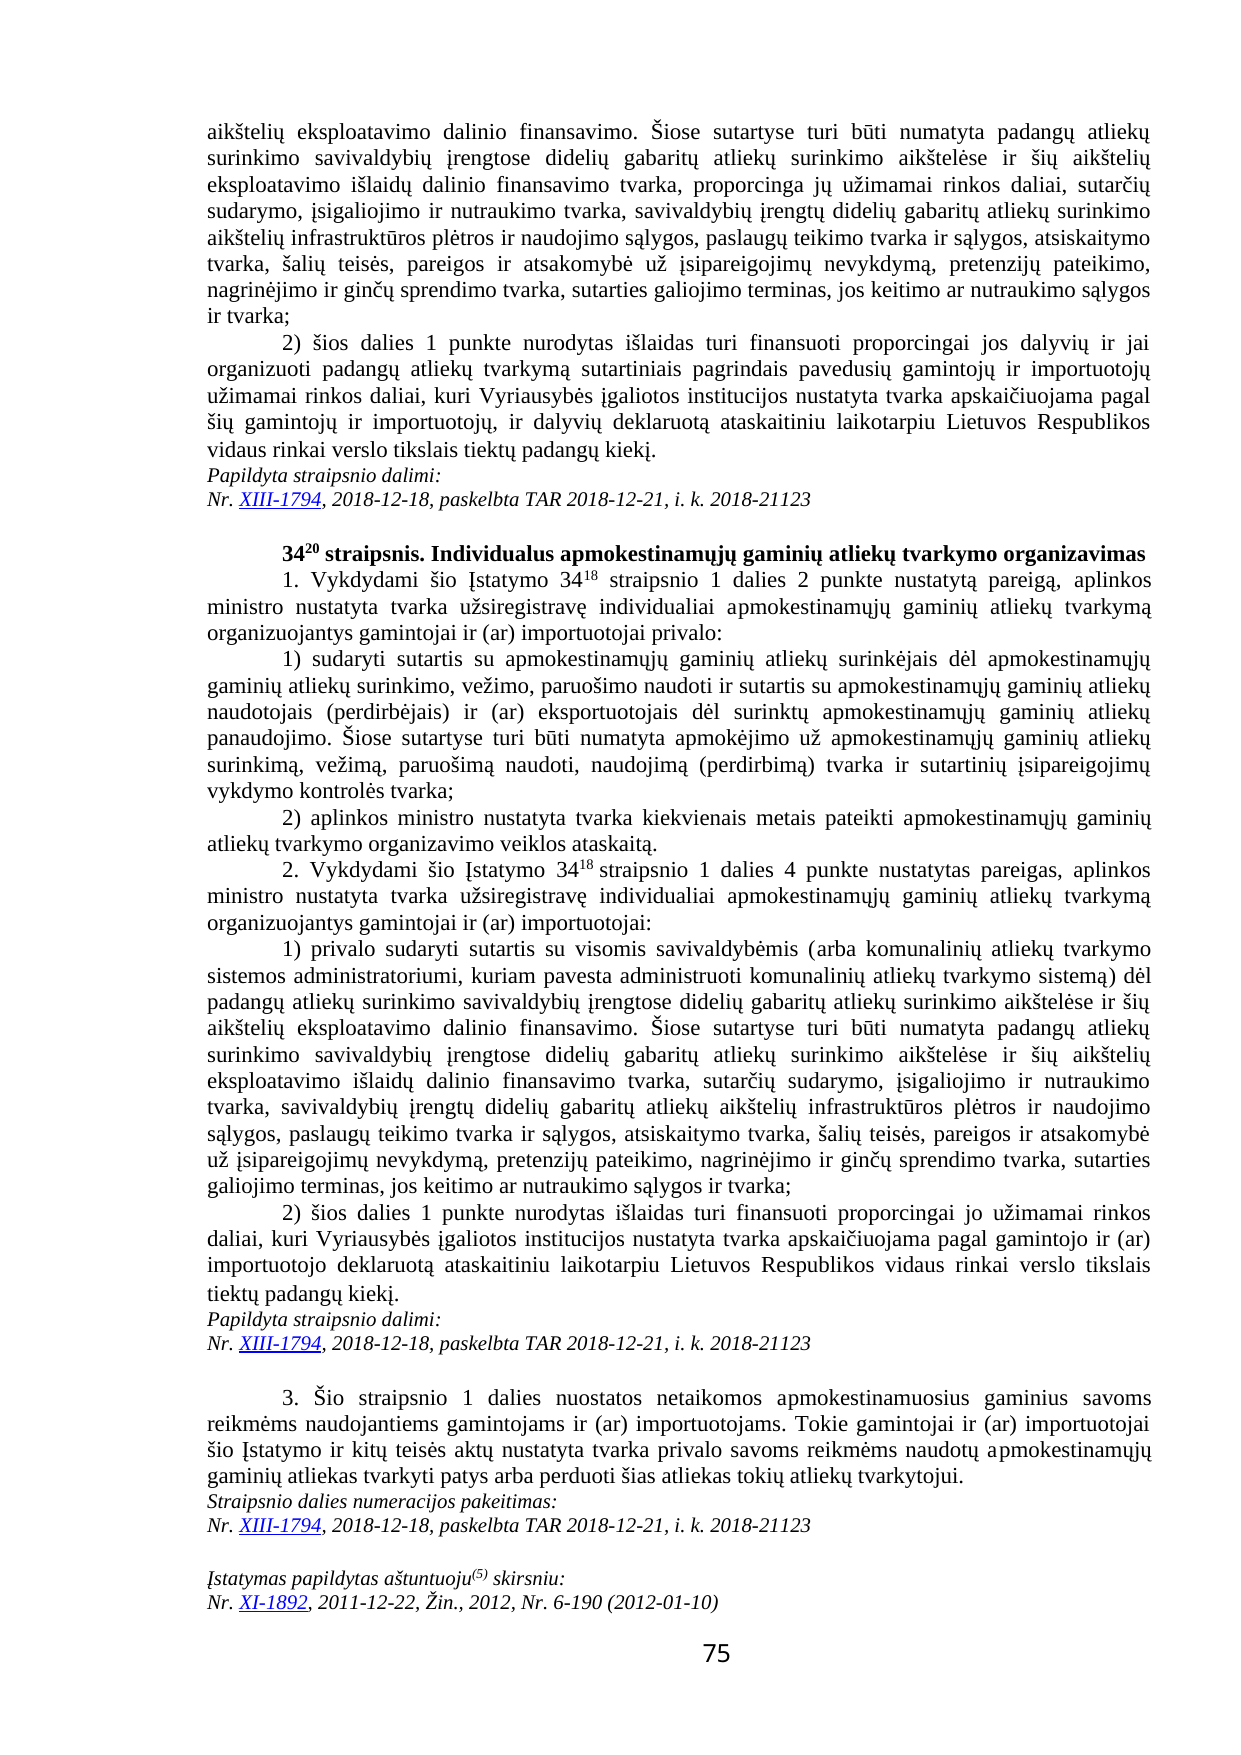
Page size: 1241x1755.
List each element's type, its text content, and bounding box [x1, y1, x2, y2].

text Nr. XI-1892, 2011-12-22, Žin., 2012, Nr. 6-190 (2012-01-10) [207, 1590, 1152, 1614]
text Nr. XIII-1794, 2018-12-18, paskelbta TAR 2018-12-21, i. k. 2018-21123 [207, 1331, 1152, 1355]
text Papildyta straipsnio dalimi: [207, 463, 1152, 487]
text 2) aplinkos ministro nustatyta tvarka kiekvienais metais pateikti apmokestinamųjų gaminių atliekų tvarkymo organizavimo veiklos ataskaitą. [207, 803, 1152, 856]
text 2. Vykdydami šio Įstatymo 3418 straipsnio 1 dalies 4 punkte nustatytas pareigas, aplinkos ministro nustatyta tvarka užsiregistravę individualiai apmokestinamųjų gaminių atliekų tvarkymą organizuojantys gamintojai ir (ar) importuotojai: [207, 856, 1152, 935]
text Nr. XIII-1794, 2018-12-18, paskelbta TAR 2018-12-21, i. k. 2018-21123 [207, 1513, 1152, 1537]
text 1) sudaryti sutartis su apmokestinamųjų gaminių atliekų surinkėjais dėl apmokestinamųjų gaminių atliekų surinkimo, vežimo, paruošimo naudoti ir sutartis su apmokestinamųjų gaminių atliekų naudotojais (perdirbėjais) ir (ar) eksportuotojais dėl surinktų apmokestinamųjų gaminių atliekų panaudojimo. Šiose sutartyse turi būti numatyta apmokėjimo už apmokestinamųjų gaminių atliekų surinkimą, vežimą, paruošimą naudoti, naudojimą (perdirbimą) tvarka ir sutartinių įsipareigojimų vykdymo kontrolės tvarka; [207, 645, 1152, 803]
text Straipsnio dalies numeracijos pakeitimas: [207, 1489, 1152, 1513]
text aikštelių eksploatavimo dalinio finansavimo. Šiose sutartyse turi būti numatyta padangų atliekų surinkimo savivaldybių įrengtose didelių gabaritų atliekų surinkimo aikštelėse ir šių aikštelių eksploatavimo išlaidų dalinio finansavimo tvarka, proporcinga jų užimamai rinkos daliai, sutarčių sudarymo, įsigaliojimo ir nutraukimo tvarka, savivaldybių įrengtų didelių gabaritų atliekų surinkimo aikštelių infrastruktūros plėtros ir naudojimo sąlygos, paslaugų teikimo tvarka ir sąlygos, atsiskaitymo tvarka, šalių teisės, pareigos ir atsakomybė už įsipareigojimų nevykdymą, pretenzijų pateikimo, nagrinėjimo ir ginčų sprendimo tvarka, sutarties galiojimo terminas, jos keitimo ar nutraukimo sąlygos ir tvarka; [207, 118, 1152, 329]
text 3. Šio straipsnio 1 dalies nuostatos netaikomos apmokestinamuosius gaminius savoms reikmėms naudojantiems gamintojams ir (ar) importuotojams. Tokie gamintojai ir (ar) importuotojai šio Įstatymo ir kitų teisės aktų nustatyta tvarka privalo savoms reikmėms naudotų apmokestinamųjų gaminių atliekas tvarkyti patys arba perduoti šias atliekas tokių atliekų tvarkytojui. [207, 1383, 1152, 1489]
text 2) šios dalies 1 punkte nurodytas išlaidas turi finansuoti proporcingai jos dalyvių ir jai organizuoti padangų atliekų tvarkymą sutartiniais pagrindais pavedusių gamintojų ir importuotojų užimamai rinkos daliai, kuri Vyriausybės įgaliotos institucijos nustatyta tvarka apskaičiuojama pagal šių gamintojų ir importuotojų, ir dalyvių deklaruotą ataskaitiniu laikotarpiu Lietuvos Respublikos vidaus rinkai verslo tikslais tiektų padangų kiekį. [207, 329, 1152, 463]
text Nr. XIII-1794, 2018-12-18, paskelbta TAR 2018-12-21, i. k. 2018-21123 [207, 487, 1152, 511]
text 3420 straipsnis. Individualus apmokestinamųjų gaminių atliekų tvarkymo organizavimas [282, 540, 1152, 566]
text 2) šios dalies 1 punkte nurodytas išlaidas turi finansuoti proporcingai jo užimamai rinkos daliai, kuri Vyriausybės įgaliotos institucijos nustatyta tvarka apskaičiuojama pagal gamintojo ir (ar) importuotojo deklaruotą ataskaitiniu laikotarpiu Lietuvos Respublikos vidaus rinkai verslo tikslais tiektų padangų kiekį. [207, 1199, 1152, 1307]
text Įstatymas papildytas aštuntuoju(5) skirsniu: [207, 1566, 1152, 1590]
text 1) privalo sudaryti sutartis su visomis savivaldybėmis (arba komunalinių atliekų tvarkymo sistemos administratoriumi, kuriam pavesta administruoti komunalinių atliekų tvarkymo sistemą) dėl padangų atliekų surinkimo savivaldybių įrengtose didelių gabaritų atliekų surinkimo aikštelėse ir šių aikštelių eksploatavimo dalinio finansavimo. Šiose sutartyse turi būti numatyta padangų atliekų surinkimo savivaldybių įrengtose didelių gabaritų atliekų surinkimo aikštelėse ir šių aikštelių eksploatavimo išlaidų dalinio finansavimo tvarka, sutarčių sudarymo, įsigaliojimo ir nutraukimo tvarka, savivaldybių įrengtų didelių gabaritų atliekų aikštelių infrastruktūros plėtros ir naudojimo sąlygos, paslaugų teikimo tvarka ir sąlygos, atsiskaitymo tvarka, šalių teisės, pareigos ir atsakomybė už įsipareigojimų nevykdymą, pretenzijų pateikimo, nagrinėjimo ir ginčų sprendimo tvarka, sutarties galiojimo terminas, jos keitimo ar nutraukimo sąlygos ir tvarka; [207, 935, 1152, 1199]
text 1. Vykdydami šio Įstatymo 3418 straipsnio 1 dalies 2 punkte nustatytą pareigą, aplinkos ministro nustatyta tvarka užsiregistravę individualiai apmokestinamųjų gaminių atliekų tvarkymą organizuojantys gamintojai ir (ar) importuotojai privalo: [207, 566, 1152, 645]
text Papildyta straipsnio dalimi: [207, 1307, 1152, 1331]
